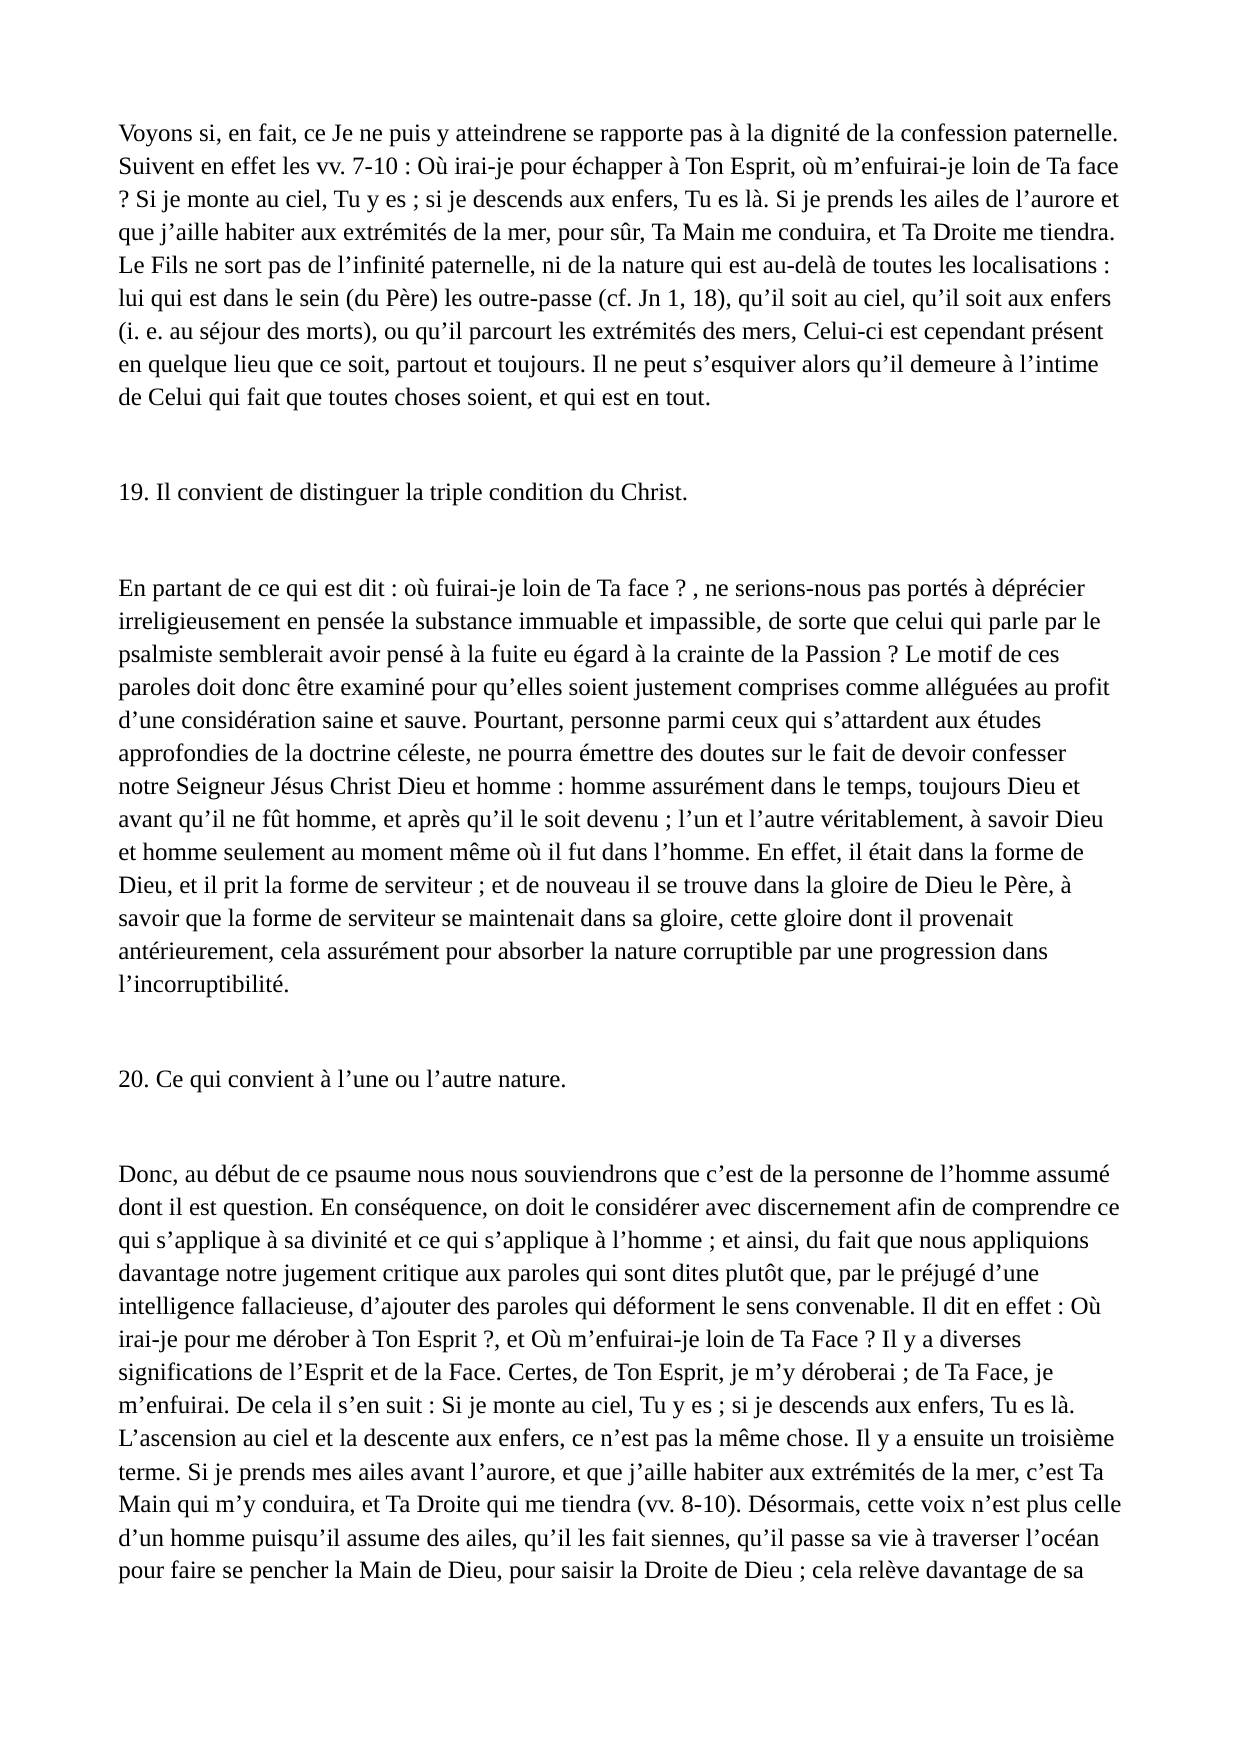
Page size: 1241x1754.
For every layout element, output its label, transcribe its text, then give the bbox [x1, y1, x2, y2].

text 19. Il convient de distinguer la triple condition du Christ. [118, 477, 1122, 506]
text 20. Ce qui convient à l’une ou l’autre nature. [118, 1064, 1122, 1093]
text Donc, au début de ce psaume nous nous souviendrons que c’est de la personne de l’homme assumé dont il est question. En conséquence, on doit le considérer avec discernement afin de comprendre ce qui s’applique à sa divinité et ce qui s’applique à l’homme ; et ainsi, du fait que nous appliquions davantage notre jugement critique aux paroles qui sont dites plutôt que, par le préjugé d’une intelligence fallacieuse, d’ajouter des paroles qui déforment le sens convenable. Il dit en effet : Où irai-je pour me dérober à Ton Esprit ?, et Où m’enfuirai-je loin de Ta Face ? Il y a diverses significations de l’Esprit et de la Face. Certes, de Ton Esprit, je m’y déroberai ; de Ta Face, je m’enfuirai. De cela il s’en suit : Si je monte au ciel, Tu y es ; si je descends aux enfers, Tu es là. L’ascension au ciel et la descente aux enfers, ce n’est pas la même chose. Il y a ensuite un troisième terme. Si je prends mes ailes avant l’aurore, et que j’aille habiter aux extrémités de la mer, c’est Ta Main qui m’y conduira, et Ta Droite qui me tiendra (vv. 8-10). Désormais, cette voix n’est plus celle d’un homme puisqu’il assume des ailes, qu’il les fait siennes, qu’il passe sa vie à traverser l’océan pour faire se pencher la Main de Dieu, pour saisir la Droite de Dieu ; cela relève davantage de sa [118, 1159, 1122, 1584]
text En partant de ce qui est dit : où fuirai-je loin de Ta face ? , ne serions-nous pas portés à déprécier irreligieusement en pensée la substance immuable et impassible, de sorte que celui qui parle par le psalmiste semblerait avoir pensé à la fuite eu égard à la crainte de la Passion ? Le motif de ces paroles doit donc être examiné pour qu’elles soient justement comprises comme alléguées au profit d’une considération saine et sauve. Pourtant, personne parmi ceux qui s’attardent aux études approfondies de la doctrine céleste, ne pourra émettre des doutes sur le fait de devoir confesser notre Seigneur Jésus Christ Dieu et homme : homme assurément dans le temps, toujours Dieu et avant qu’il ne fût homme, et après qu’il le soit devenu ; l’un et l’autre véritablement, à savoir Dieu et homme seulement au moment même où il fut dans l’homme. En effet, il était dans la forme de Dieu, et il prit la forme de serviteur ; et de nouveau il se trouve dans la gloire de Dieu le Père, à savoir que la forme de serviteur se maintenait dans sa gloire, cette gloire dont il provenait antérieurement, cela assurément pour absorber la nature corruptible par une progression dans l’incorruptibilité. [118, 573, 1122, 998]
text Voyons si, en fait, ce Je ne puis y atteindrene se rapporte pas à la dignité de la confession paternelle. Suivent en effet les vv. 7-10 : Où irai-je pour échapper à Ton Esprit, où m’enfuirai-je loin de Ta face ? Si je monte au ciel, Tu y es ; si je descends aux enfers, Tu es là. Si je prends les ailes de l’aurore et que j’aille habiter aux extrémités de la mer, pour sûr, Ta Main me conduira, et Ta Droite me tiendra. Le Fils ne sort pas de l’infinité paternelle, ni de la nature qui est au-delà de toutes les localisations : lui qui est dans le sein (du Père) les outre-passe (cf. Jn 1, 18), qu’il soit au ciel, qu’il soit aux enfers (i. e. au séjour des morts), ou qu’il parcourt les extrémités des mers, Celui-ci est cependant présent en quelque lieu que ce soit, partout et toujours. Il ne peut s’esquiver alors qu’il demeure à l’intime de Celui qui fait que toutes choses soient, et qui est en tout. [118, 118, 1122, 411]
